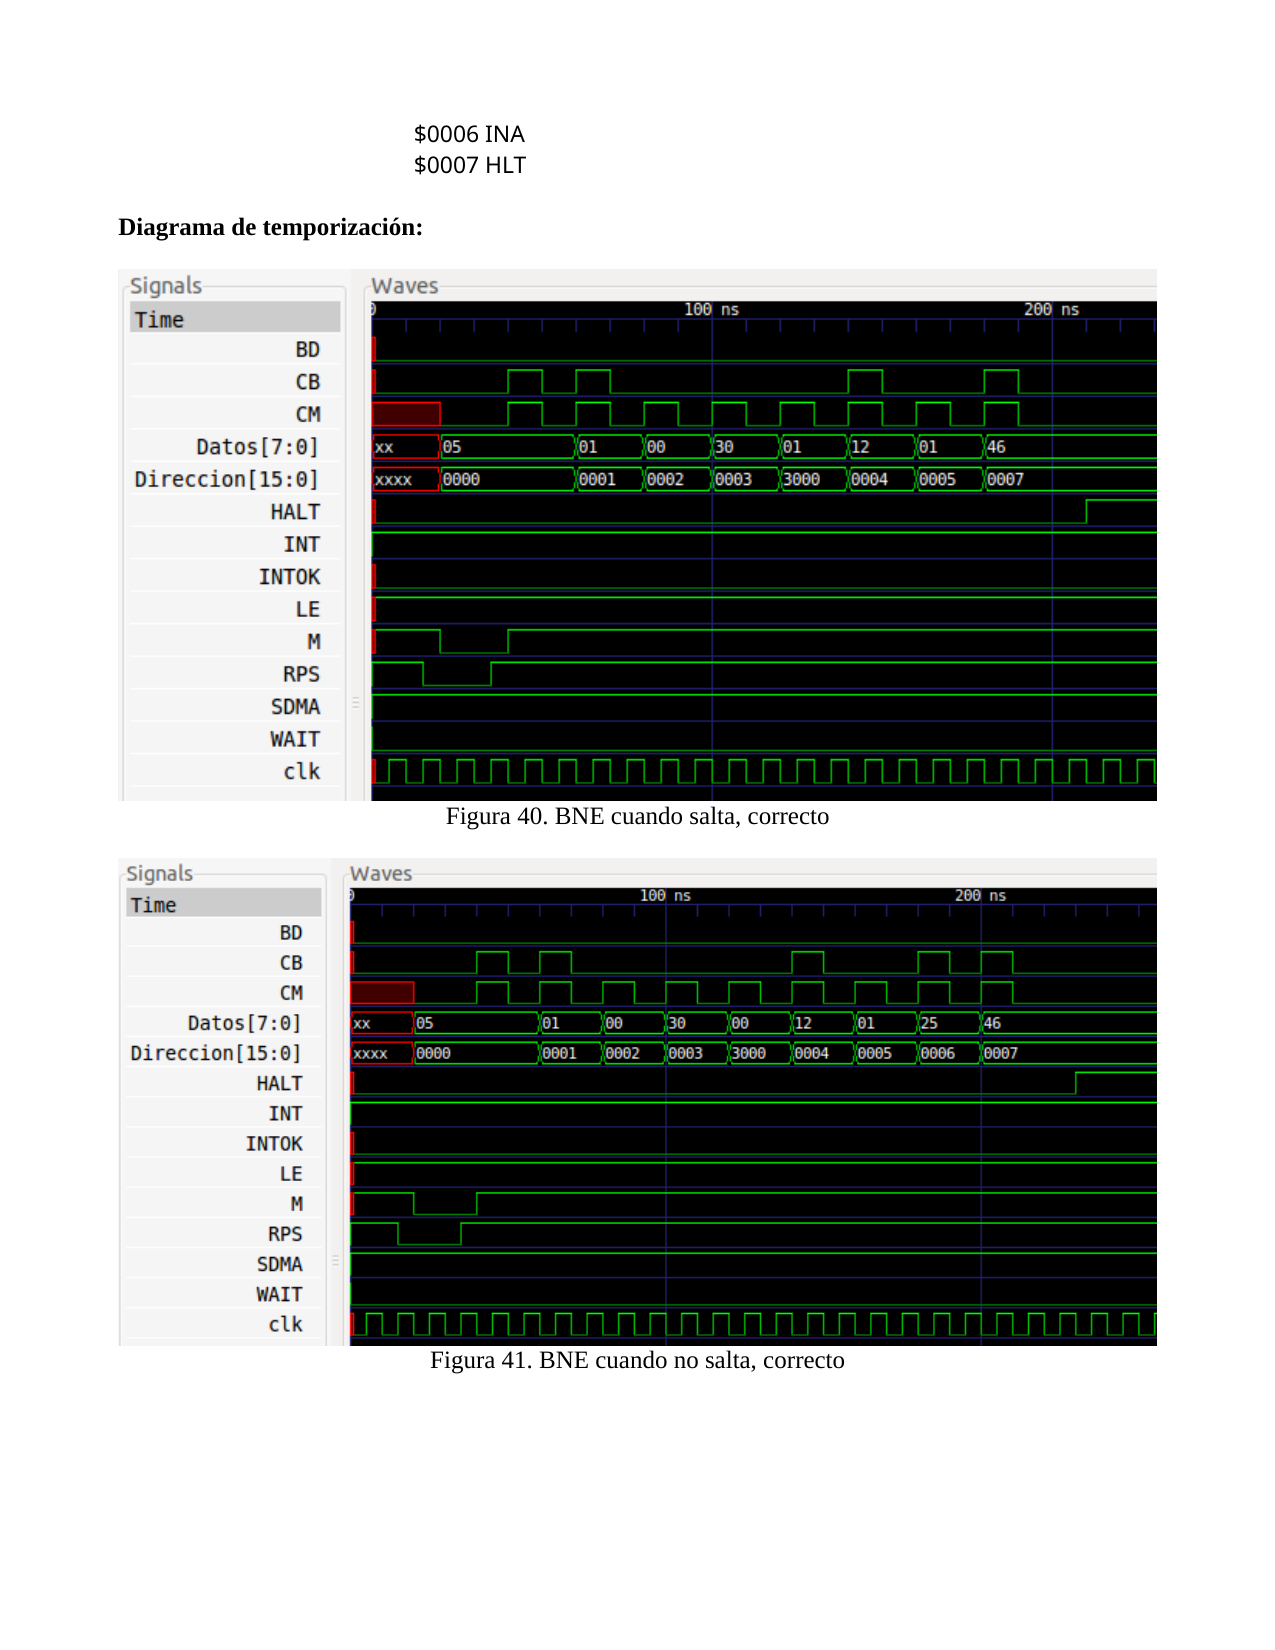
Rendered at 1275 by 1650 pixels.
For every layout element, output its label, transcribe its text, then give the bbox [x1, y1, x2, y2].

text Figura 40. BNE cuando salta, correcto [118, 801, 1157, 830]
text Diagrama de temporización: [118, 212, 1157, 241]
text $0006 INA [118, 118, 1157, 149]
picture [118, 858, 1157, 1346]
picture [118, 269, 1157, 801]
text Figura 41. BNE cuando no salta, correcto [118, 1346, 1157, 1374]
text $0007 HLT [118, 149, 1157, 181]
